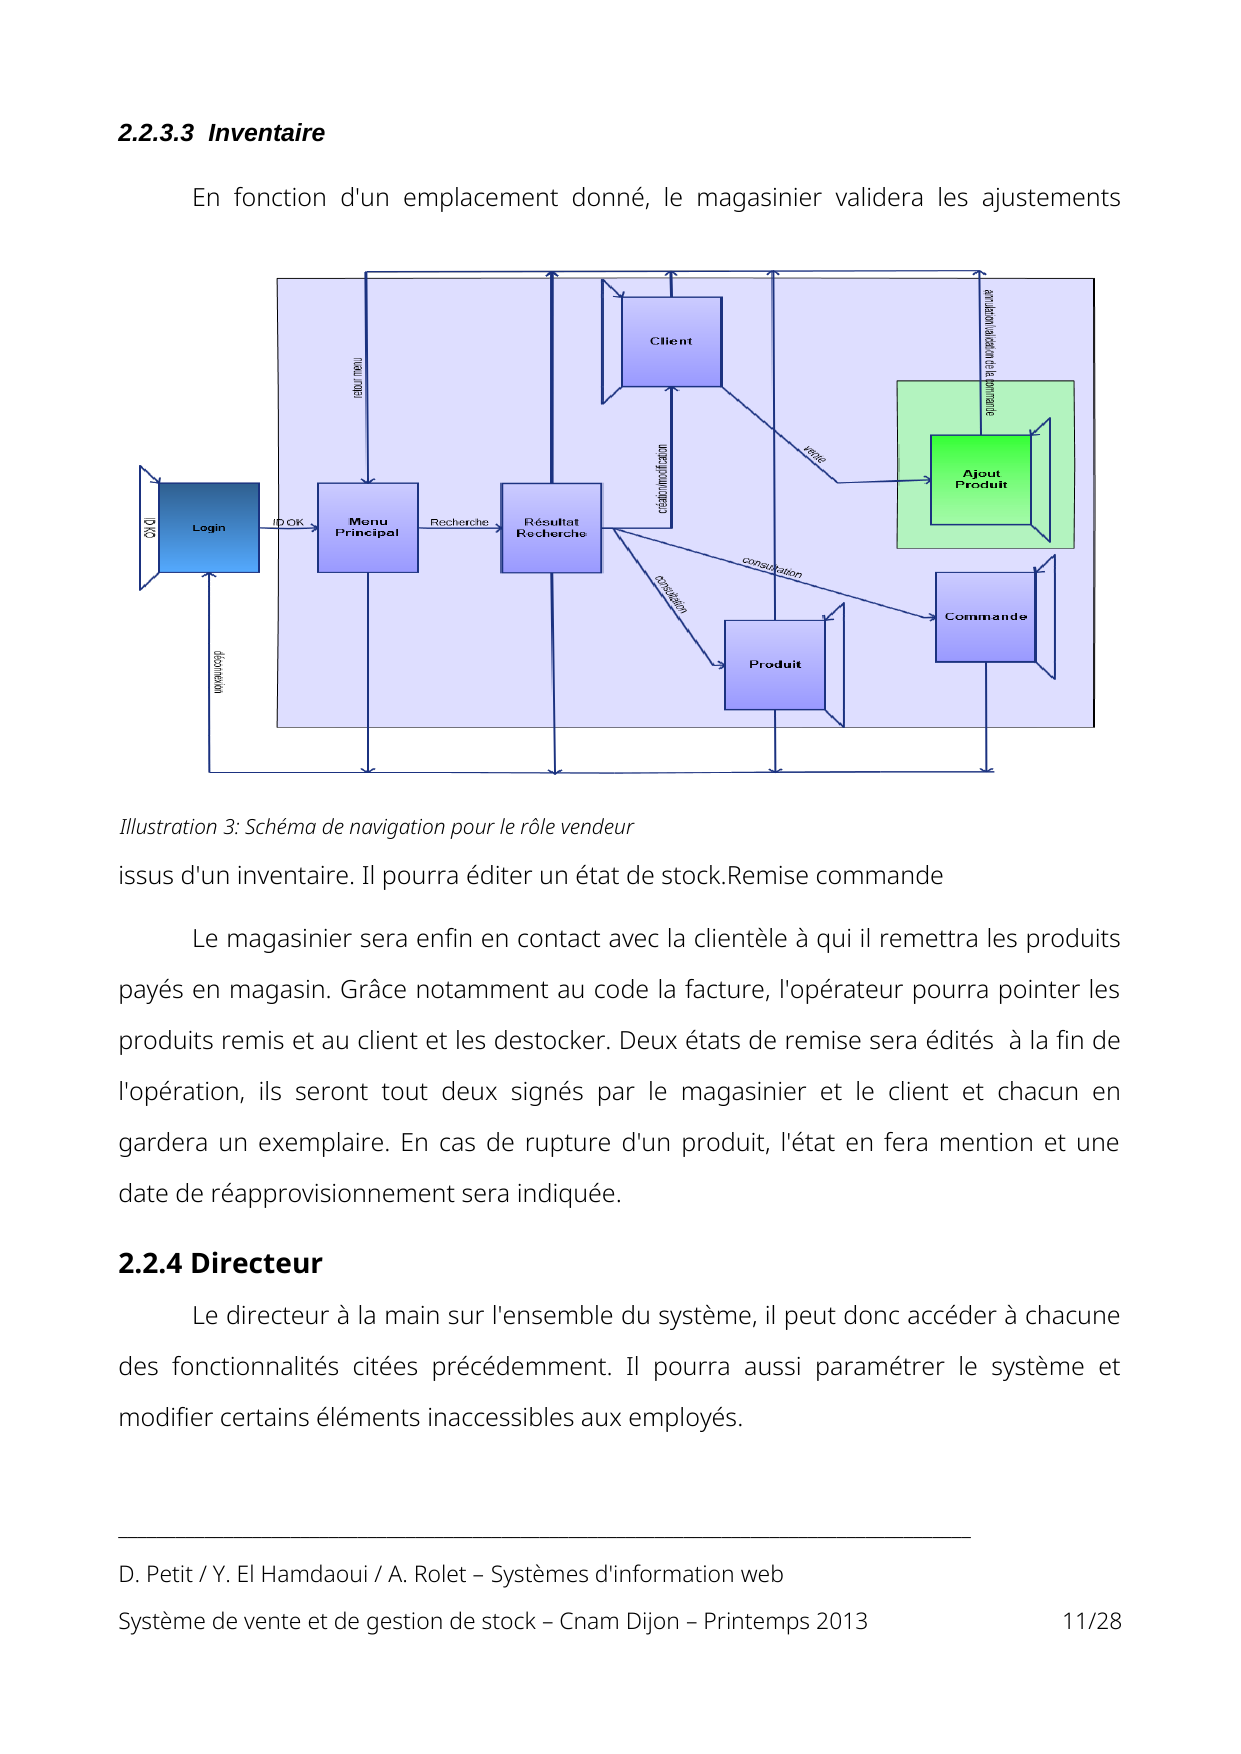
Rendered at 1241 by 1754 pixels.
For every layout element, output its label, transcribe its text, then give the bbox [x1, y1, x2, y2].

picture [129, 249, 1120, 799]
subtitle Inventaire [118, 118, 1122, 147]
text Illustration 4: Schéma de navigation pour le rôle vendeur [119, 812, 1119, 841]
text Le magasinier sera enfin en contact avec la clientèle à qui il remettra les produits payés en magasin. Grâce notamment au code la facture, l'opérateur pourra pointer les produits remis et au client et les destocker. Deux états de remise sera édités à la fin de l'opération, ils seront tout deux signés par le magasinier et le client et chacun en gardera un exemplaire. En cas de rupture d'un produit, l'état en fera mention et une date de réapprovisionnement sera indiquée. [118, 920, 1122, 1209]
subtitle Directeur [118, 1243, 1122, 1281]
text En fonction d'un emplacement donné, le magasinier validera les ajustements issus d'un inventaire. Il pourra éditer un état de stock.Remise commande [118, 179, 1122, 891]
text Le directeur à la main sur l'ensemble du système, il peut donc accéder à chacune des fonctionnalités citées précédemment. Il pourra aussi paramétrer le système et modifier certains éléments inaccessibles aux employés. [118, 1298, 1122, 1434]
